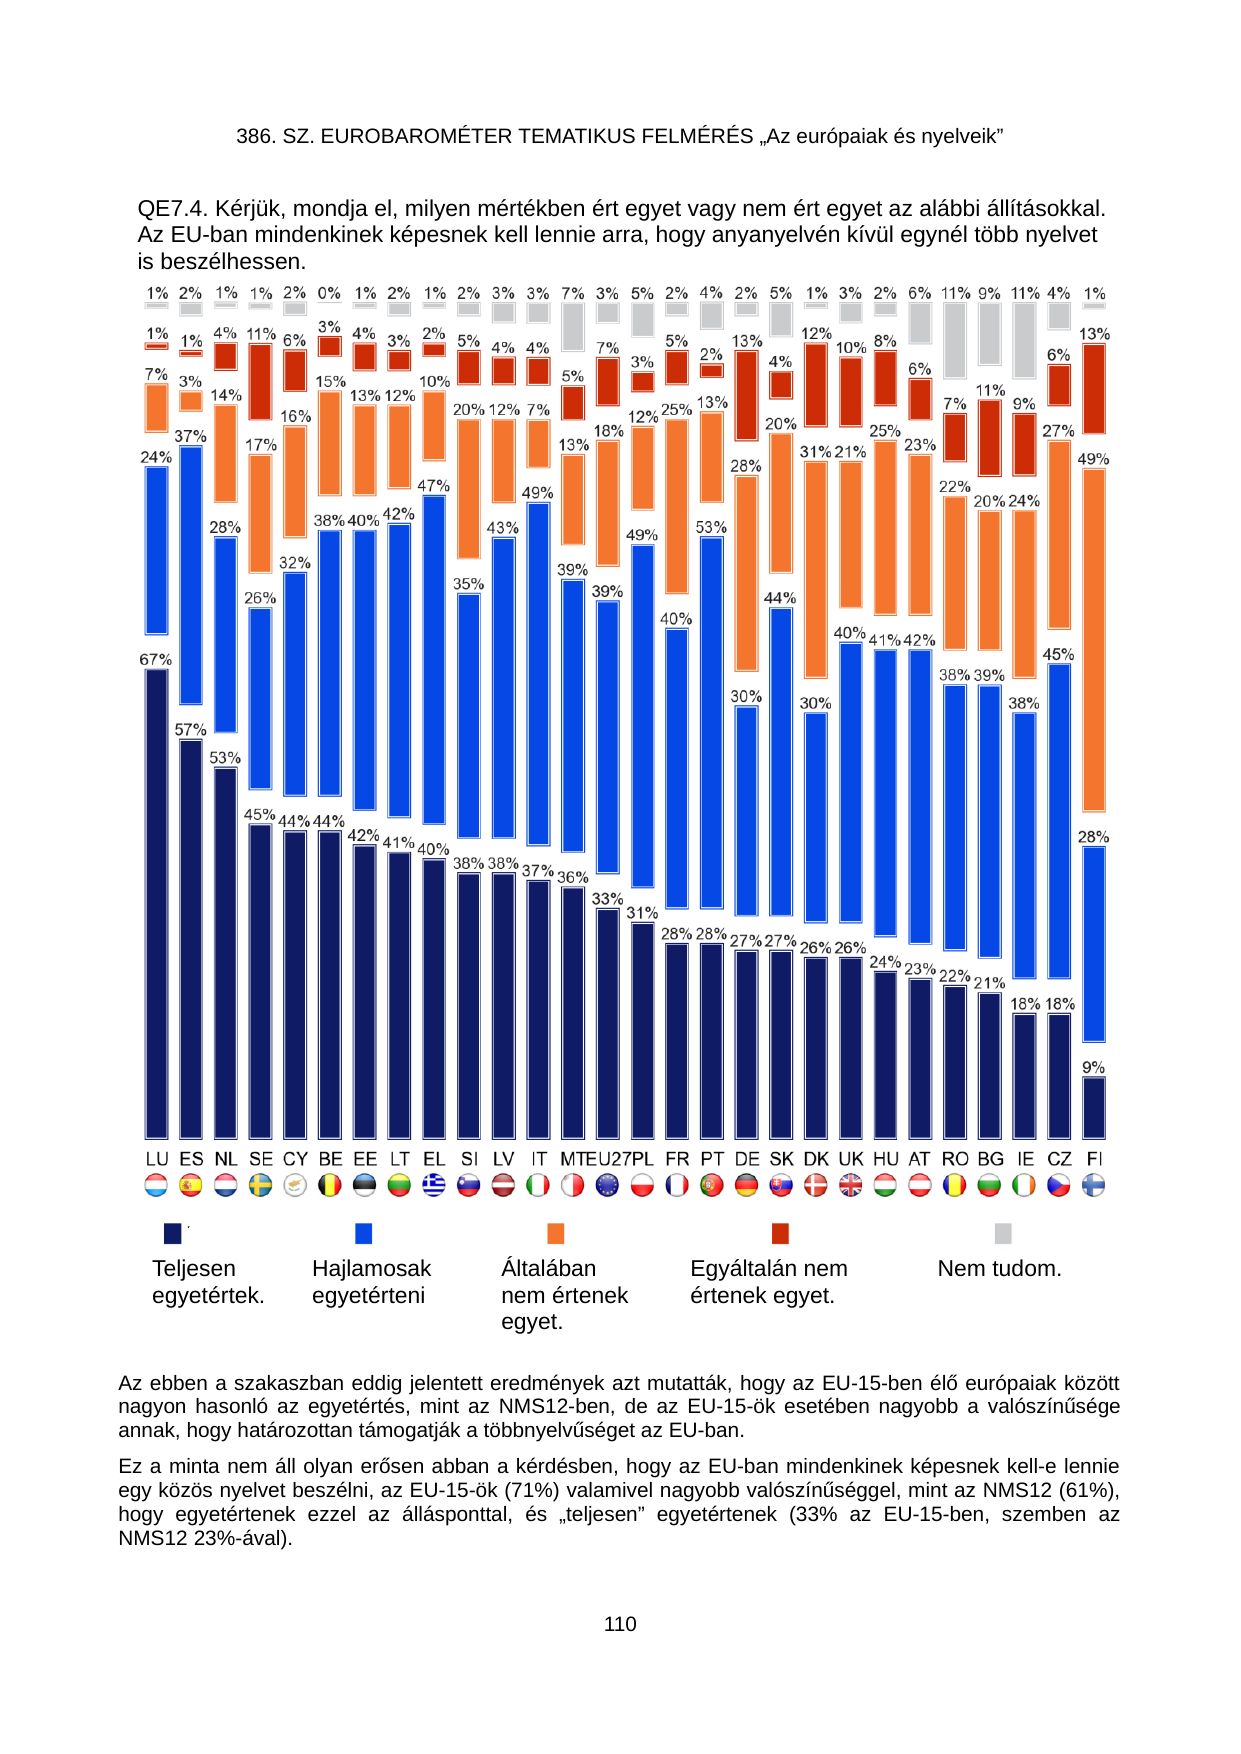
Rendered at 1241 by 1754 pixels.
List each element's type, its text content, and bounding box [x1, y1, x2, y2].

text Az ebben a szakaszban eddig jelentett eredmények azt mutatták, hogy az EU-15-ben élő európaiak között nagyon hasonló az egyetértés, mint az NMS12-ben, de az EU-15-ök esetében nagyobb a valószínűsége annak, hogy határozottan támogatják a többnyelvűséget az EU-ban. [118, 1370, 1122, 1442]
text Ez a minta nem áll olyan erősen abban a kérdésben, hogy az EU-ban mindenkinek képesnek kell-e lennie egy közös nyelvet beszélni, az EU-15-ök (71%) valamivel nagyobb valószínűséggel, mint az NMS12 (61%), hogy egyetértenek ezzel az állásponttal, és „teljesen” egyetértenek (33% az EU-15-ben, szemben az NMS12 23%-ával). [118, 1454, 1122, 1550]
picture [151, 1210, 1113, 1250]
picture [122, 275, 1127, 1204]
